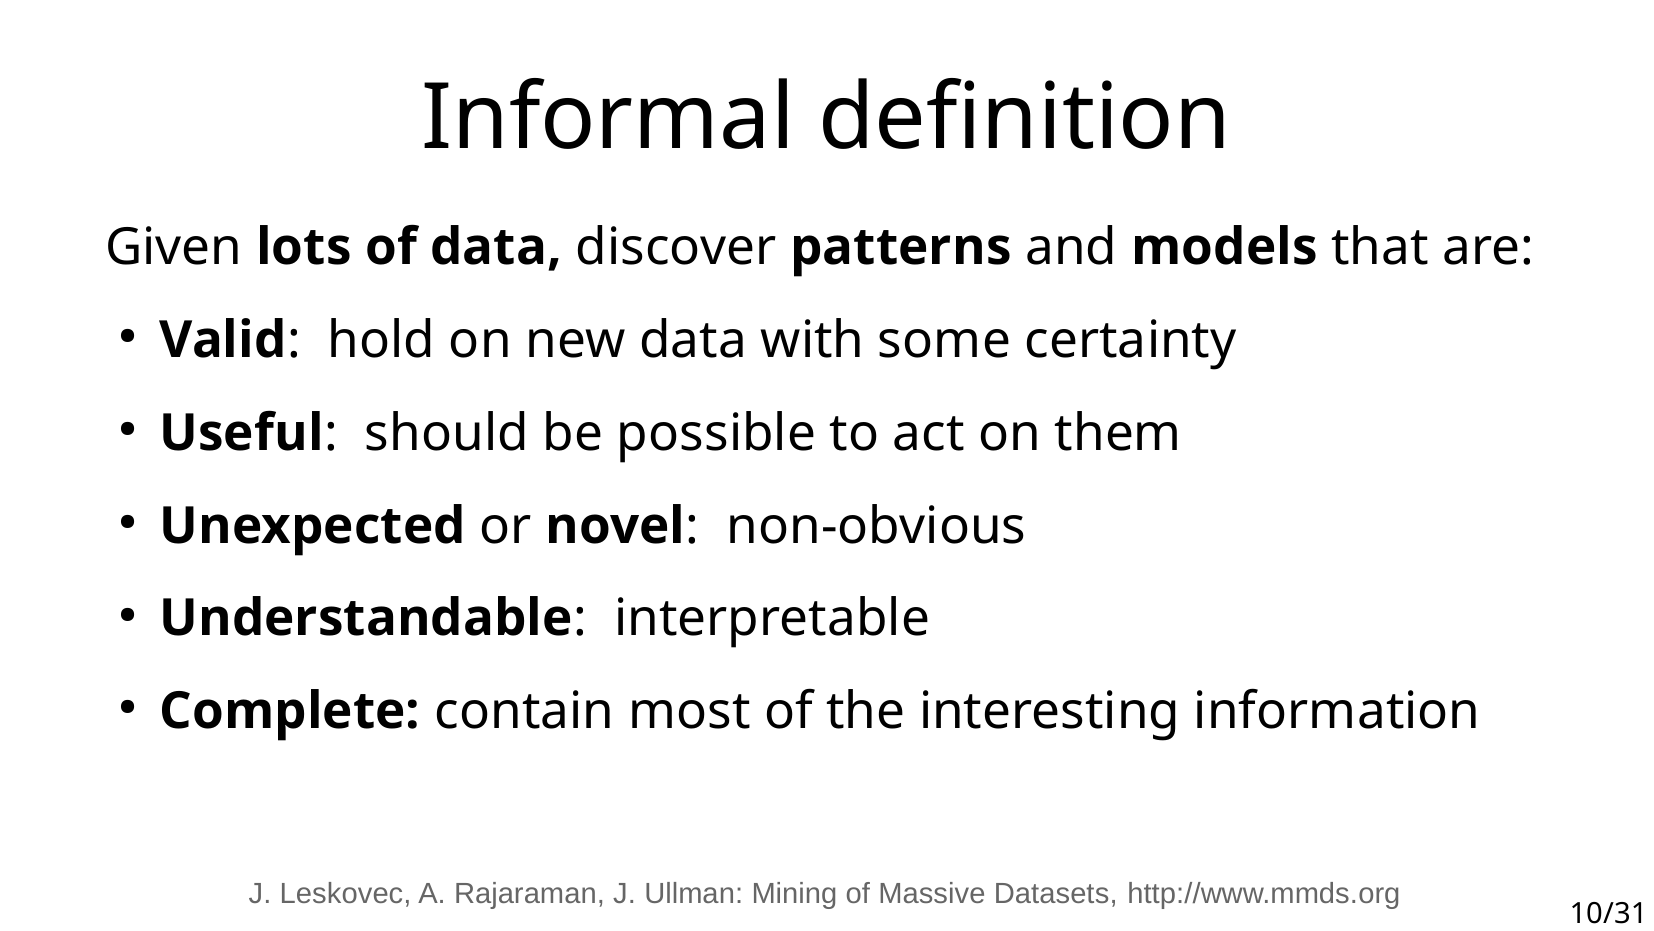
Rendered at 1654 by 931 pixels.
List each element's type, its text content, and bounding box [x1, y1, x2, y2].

title Informal definition [82, 1, 1571, 226]
list Given lots of data, discover patterns and models that are: Valid: hold on new data with some certainty Useful: should be possible to act on them Unexpected or novel: non-obvious Understandable: interpretable Complete: contain most of the interesting information [105, 210, 1561, 793]
text_box J. Leskovec, A. Rajaraman, J. Ullman: Mining of Massive Datasets, http://www.mmds.org [221, 870, 1437, 921]
